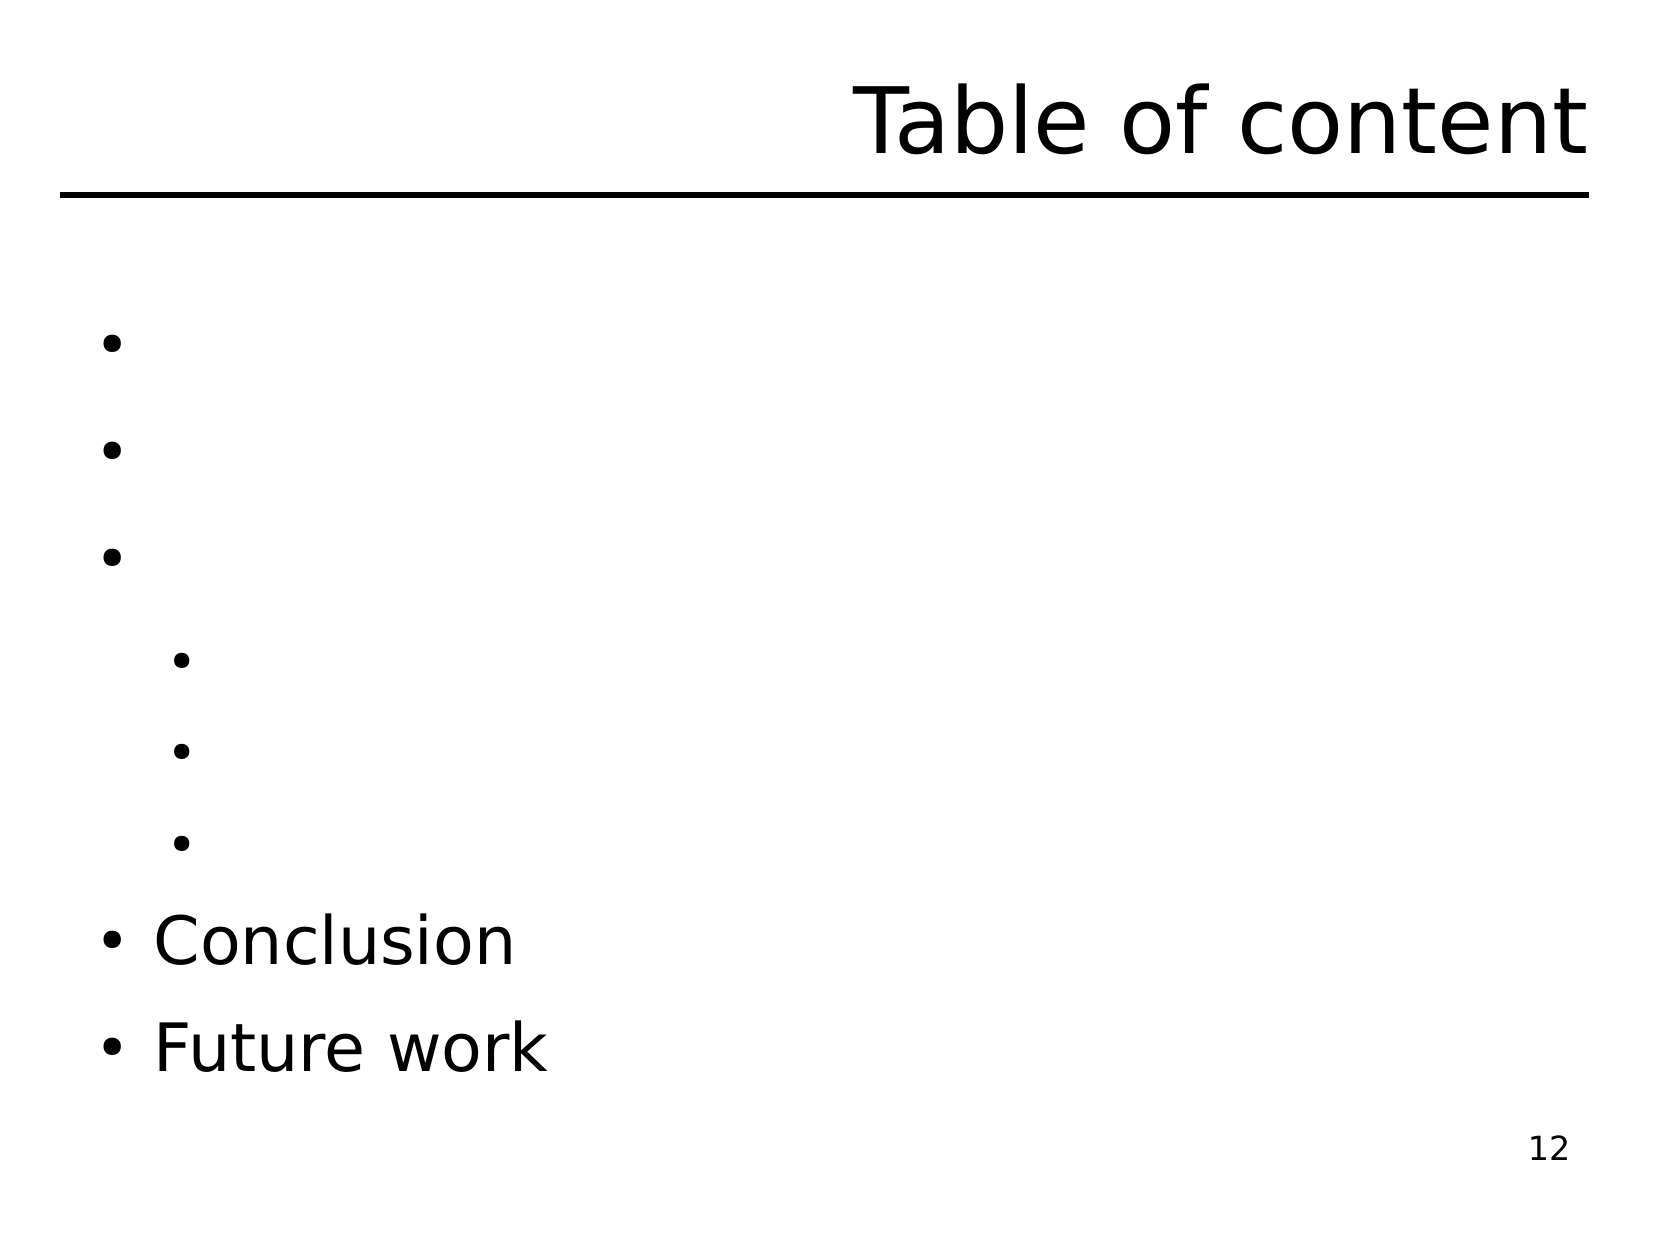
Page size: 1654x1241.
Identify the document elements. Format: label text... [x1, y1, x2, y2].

title Table of content [101, 17, 1590, 226]
list Conclusion Future work [82, 306, 1571, 1111]
